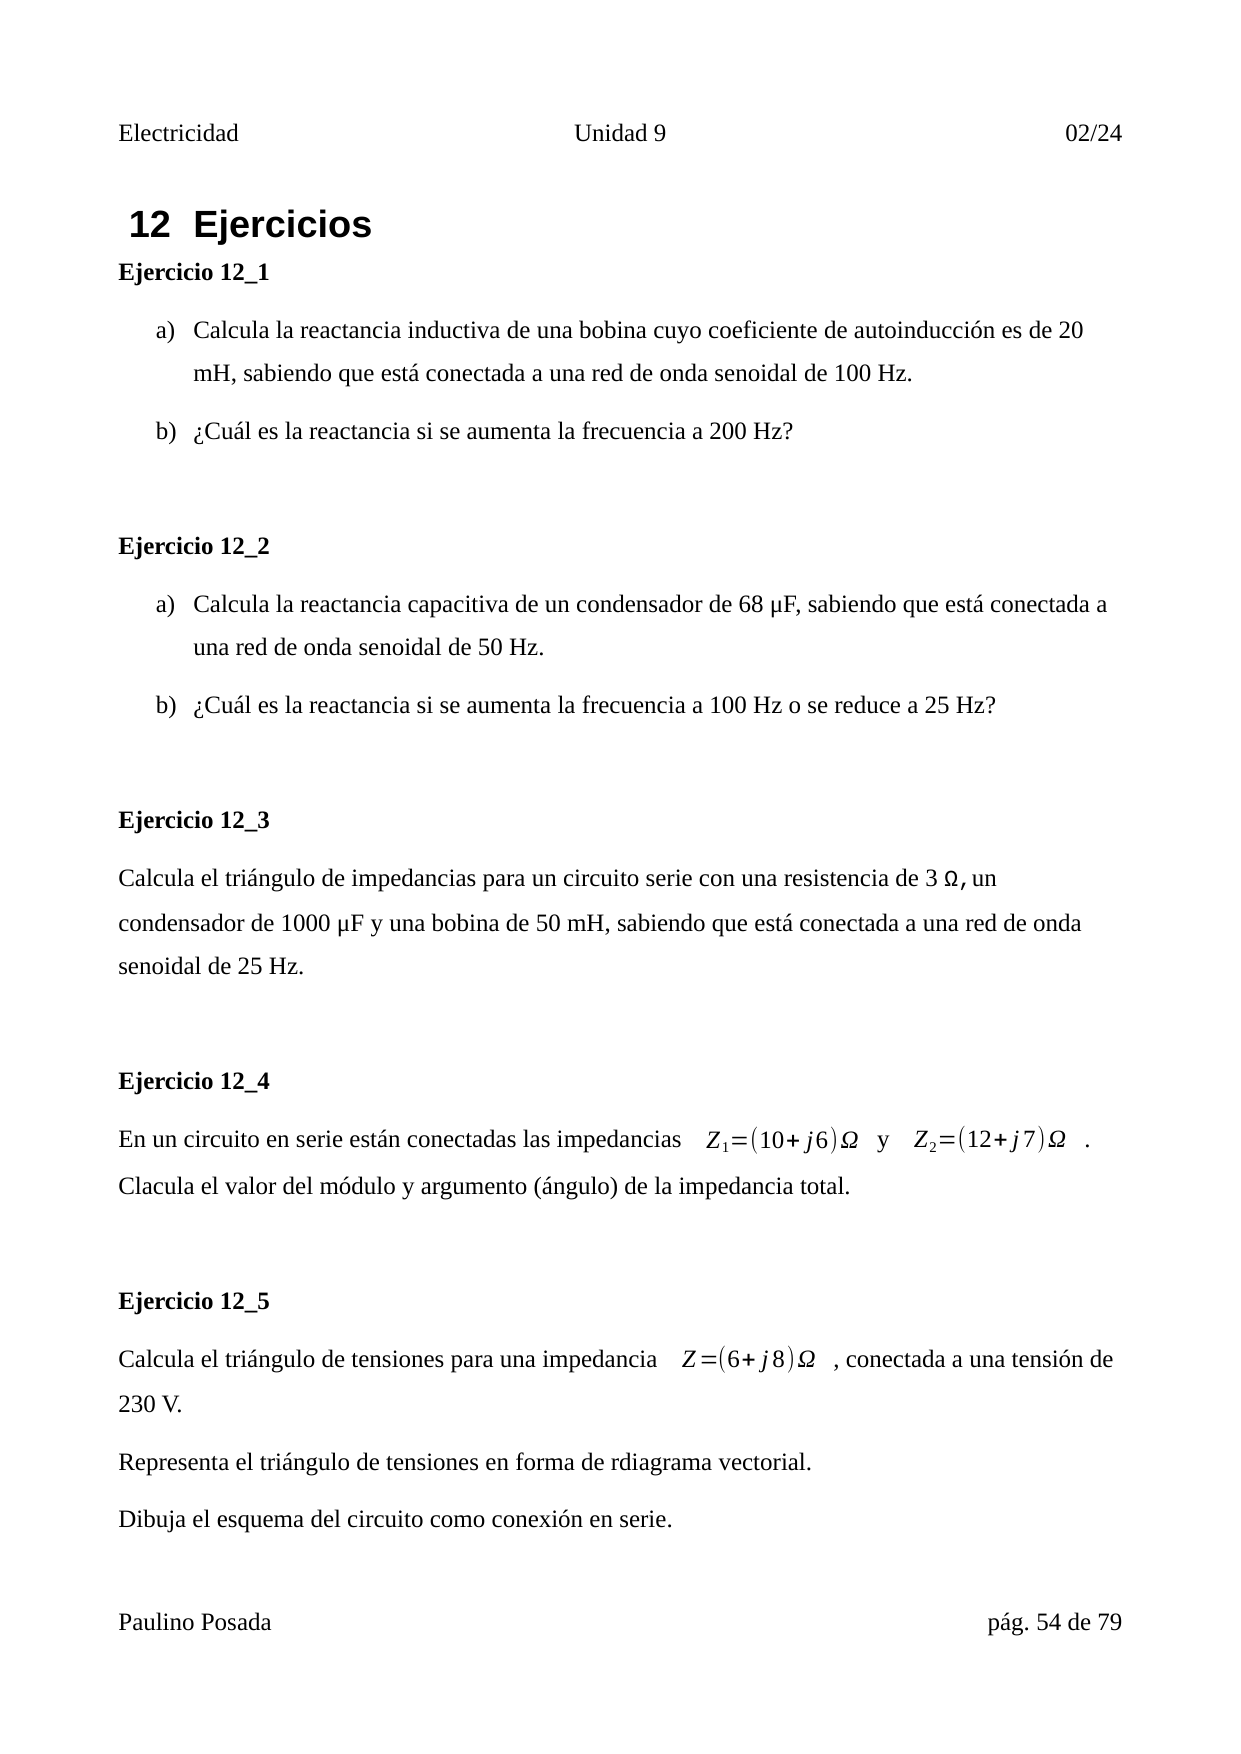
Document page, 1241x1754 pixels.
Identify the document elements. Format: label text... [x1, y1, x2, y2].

text Ejercicio 12_3 [118, 805, 1122, 834]
text En un circuito en serie están conectadas las impedancias y . Clacula el valor del módulo y argumento (ángulo) de la impedancia total. [118, 1124, 1122, 1199]
text Ejercicio 12_2 [118, 531, 1122, 560]
list Calcula la reactancia inductiva de una bobina cuyo coeficiente de autoinducción es de 20 mH, sabiendo que está conectada a una red de onda senoidal de 100 Hz. [156, 315, 1122, 387]
text Ejercicio 12_1 [118, 257, 1122, 286]
list Calcula la reactancia capacitiva de un condensador de 68 μF, sabiendo que está conectada a una red de onda senoidal de 50 Hz. [156, 589, 1122, 661]
text Dibuja el esquema del circuito como conexión en serie. [118, 1504, 1122, 1533]
text Calcula el triángulo de tensiones para una impedancia , conectada a una tensión de 230 V. [118, 1344, 1122, 1418]
subtitle Ejercicios [118, 201, 1122, 245]
text Ejercicio 12_5 [118, 1286, 1122, 1315]
list ¿Cuál es la reactancia si se aumenta la frecuencia a 100 Hz o se reduce a 25 Hz? [156, 690, 1122, 719]
text Representa el triángulo de tensiones en forma de rdiagrama vectorial. [118, 1447, 1122, 1475]
text Calcula el triángulo de impedancias para un circuito serie con una resistencia de 3 Ω,un condensador de 1000 μF y una bobina de 50 mH, sabiendo que está conectada a una red de onda senoidal de 25 Hz. [118, 863, 1122, 979]
text Ejercicio 12_4 [118, 1066, 1122, 1095]
list ¿Cuál es la reactancia si se aumenta la frecuencia a 200 Hz? [156, 416, 1122, 445]
